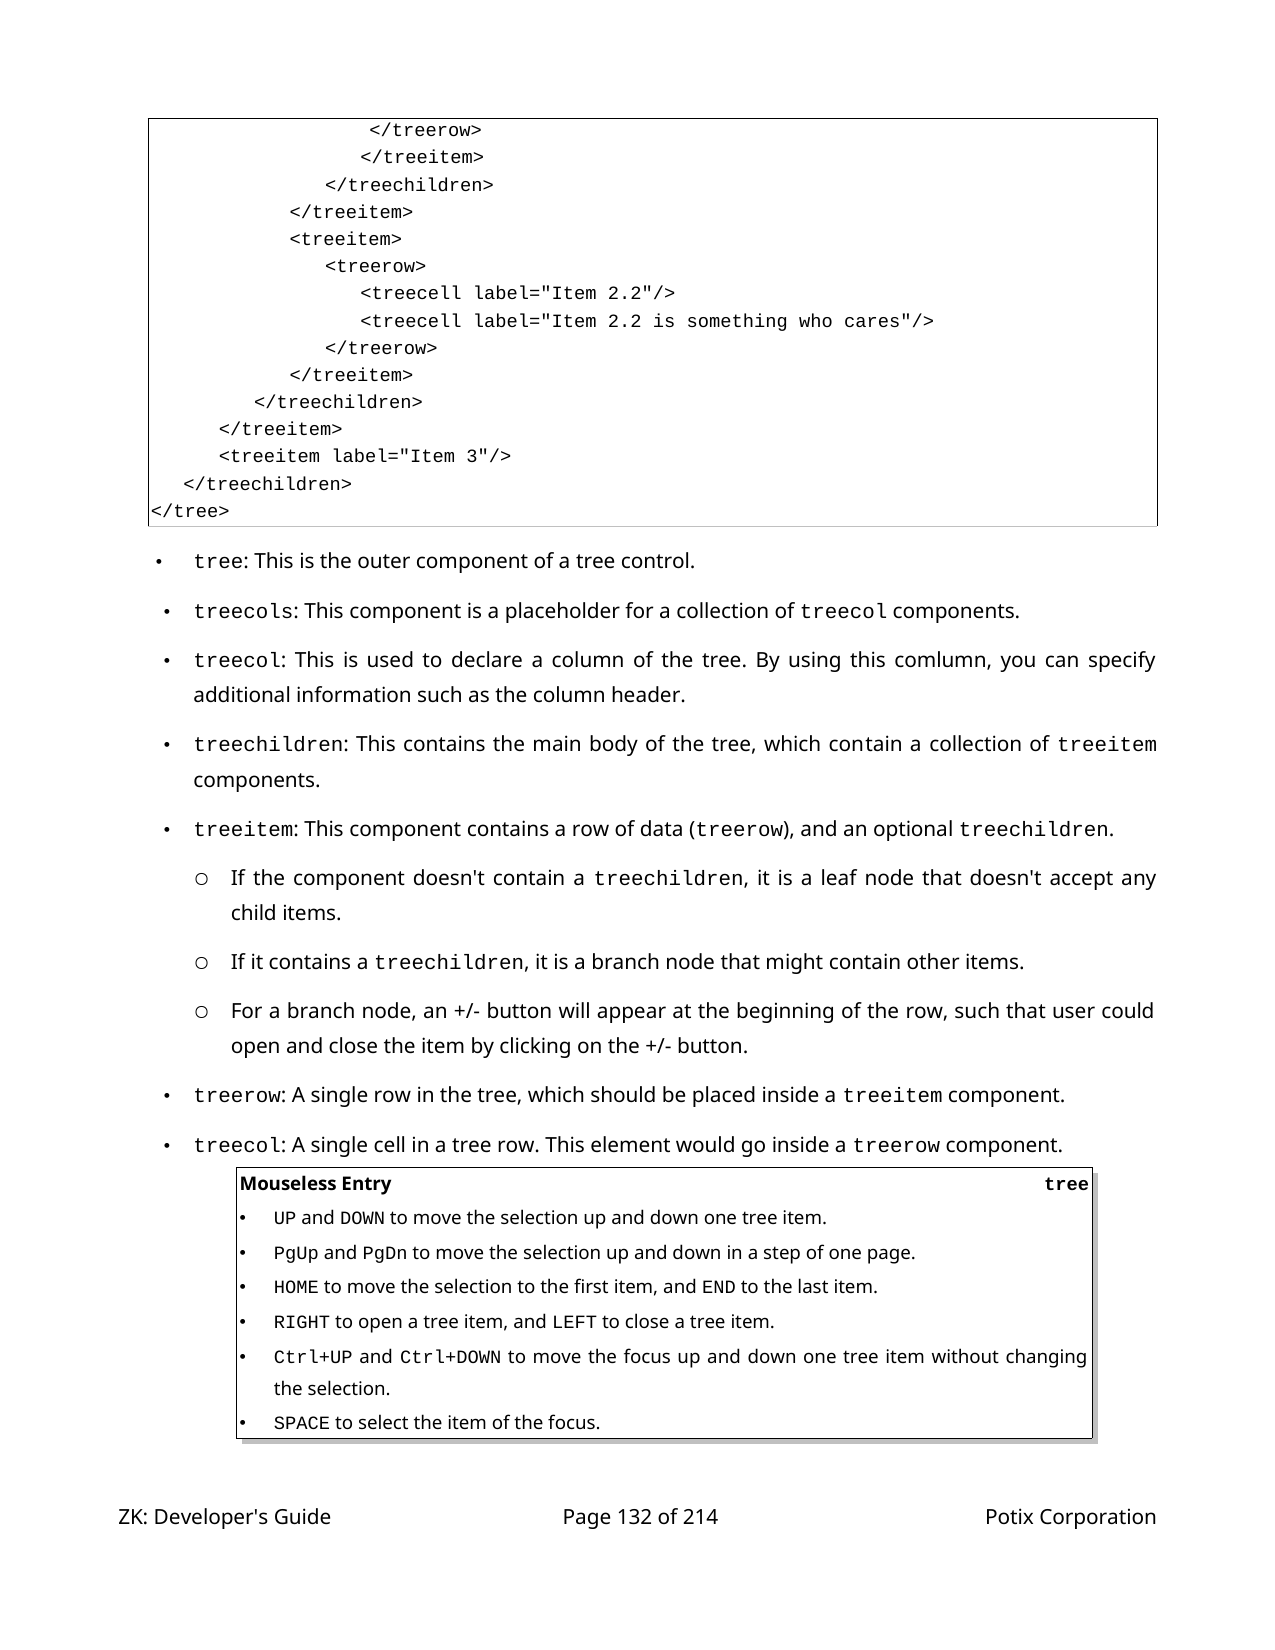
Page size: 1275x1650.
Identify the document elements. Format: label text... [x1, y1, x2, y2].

list HOME to move the selection to the first item, and END to the last item. [237, 1271, 1092, 1299]
list treecol: A single cell in a tree row. This element would go inside a treerow component. [164, 1130, 1157, 1158]
list treecols: This component is a placeholder for a collection of treecol components. [164, 596, 1157, 624]
text </treeitem> [149, 145, 1157, 169]
text <treeitem label="Item 3"/> [149, 444, 1157, 469]
text </treechildren> [149, 172, 1157, 197]
list tree: This is the outer component of a tree control. [156, 547, 1157, 575]
text </treechildren> [149, 390, 1157, 414]
text </treerow> [149, 336, 1157, 360]
list treecol: This is used to declare a column of the tree. By using this comlumn, you can specify additional information such as the column header. [164, 645, 1157, 709]
text </treerow> [149, 119, 1157, 142]
text <treecell label="Item 2.2 is something who cares"/> [149, 308, 1157, 333]
list For a branch node, an +/- button will appear at the beginning of the row, such that user could open and close the item by clicking on the +/- button. [193, 996, 1157, 1060]
text <treeitem> [149, 227, 1157, 251]
list RIGHT to open a tree item, and LEFT to close a tree item. [237, 1305, 1092, 1334]
text Mouseless Entry tree [237, 1168, 1092, 1196]
list If it contains a treechildren, it is a branch node that might contain other items. [193, 947, 1157, 976]
list treerow: A single row in the tree, which should be placed inside a treeitem component. [164, 1081, 1157, 1109]
list SPACE to select the item of the focus. [237, 1406, 1092, 1438]
list If the component doesn't contain a treechildren, it is a leaf node that doesn't accept any child items. [193, 863, 1157, 927]
list treechildren: This contains the main body of the tree, which contain a collection of treeitem components. [164, 729, 1157, 793]
list PgUp and PgDn to move the selection up and down in a step of one page. [237, 1236, 1092, 1265]
text <treecell label="Item 2.2"/> [149, 281, 1157, 306]
list UP and DOWN to move the selection up and down one tree item. [237, 1202, 1092, 1230]
text </treeitem> [149, 417, 1157, 441]
list Ctrl+UP and Ctrl+DOWN to move the focus up and down one tree item without changing the selection. [237, 1340, 1092, 1401]
list treeitem: This component contains a row of data (treerow), and an optional treechildren. [164, 814, 1157, 842]
text </treeitem> [149, 200, 1157, 224]
text <treerow> [149, 254, 1157, 278]
text </tree> [149, 499, 1157, 526]
text </treechildren> [149, 472, 1157, 496]
text </treeitem> [149, 363, 1157, 387]
